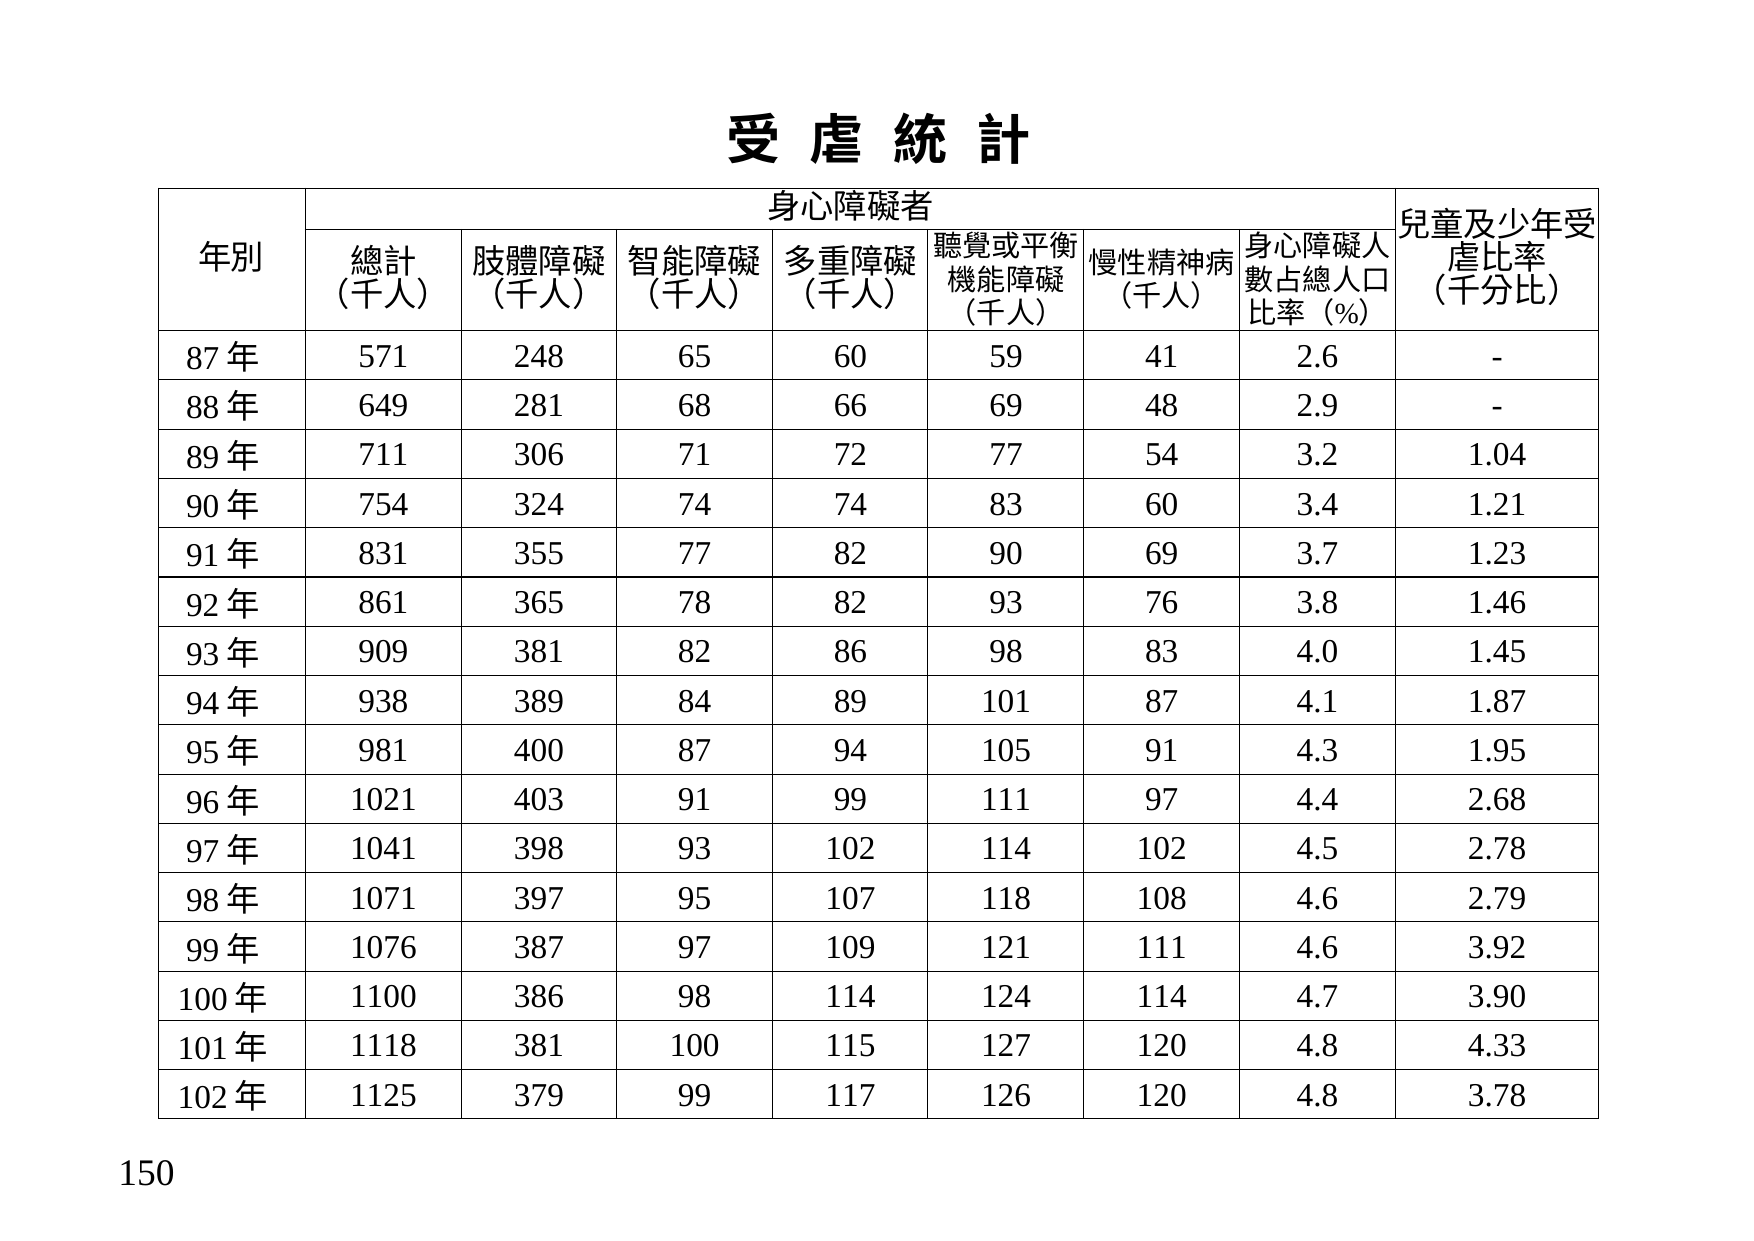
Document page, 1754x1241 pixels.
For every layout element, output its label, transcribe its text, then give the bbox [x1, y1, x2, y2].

table_cell 84 [617, 676, 772, 724]
table_cell 365 [462, 578, 616, 626]
table_cell 83 [1084, 627, 1239, 675]
table_cell 總計 （千人） [306, 230, 461, 330]
table_cell 3.78 [1396, 1070, 1598, 1118]
table_cell 248 [462, 331, 616, 379]
table_cell 77 [617, 528, 772, 576]
table_cell 82 [617, 627, 772, 675]
table_cell 97 [617, 922, 772, 971]
table_cell 114 [1084, 972, 1239, 1020]
table_cell 831 [306, 528, 461, 576]
table_cell 身心障礙人數占總人口比率（%） [1240, 230, 1395, 330]
table_cell 96年 [159, 775, 305, 823]
table_cell 981 [306, 725, 461, 773]
table_cell 2.9 [1240, 380, 1395, 428]
table_cell 121 [928, 922, 1083, 971]
table_cell 3.2 [1240, 430, 1395, 478]
table_cell 127 [928, 1021, 1083, 1069]
table_cell 74 [617, 479, 772, 527]
table_cell - [1396, 380, 1598, 428]
table_cell 82 [773, 528, 927, 576]
table_cell 92年 [159, 578, 305, 626]
table_cell 1.46 [1396, 578, 1598, 626]
table_cell 93 [928, 578, 1083, 626]
table_cell 98年 [159, 873, 305, 921]
table_cell 1.21 [1396, 479, 1598, 527]
table_header 兒童及少年受虐比率 （千分比） [1396, 189, 1598, 330]
table_cell 102 [1084, 824, 1239, 872]
table_cell 89 [773, 676, 927, 724]
table_cell 4.33 [1396, 1021, 1598, 1069]
table_cell 649 [306, 380, 461, 428]
table_cell 2.79 [1396, 873, 1598, 921]
table_cell 88年 [159, 380, 305, 428]
table_cell 3.8 [1240, 578, 1395, 626]
table_cell 3.4 [1240, 479, 1395, 527]
table_cell 2.6 [1240, 331, 1395, 379]
table_cell 95 [617, 873, 772, 921]
table_cell 聽覺或平衡機能障礙（千人） [928, 230, 1083, 330]
table_cell 86 [773, 627, 927, 675]
table_cell 95年 [159, 725, 305, 773]
table_cell 107 [773, 873, 927, 921]
table_cell 99 [773, 775, 927, 823]
table_cell 120 [1084, 1021, 1239, 1069]
table_cell 99年 [159, 922, 305, 971]
table_cell 2.68 [1396, 775, 1598, 823]
table_cell 101 [928, 676, 1083, 724]
table_cell 126 [928, 1070, 1083, 1118]
table_cell 114 [773, 972, 927, 1020]
table_cell 381 [462, 1021, 616, 1069]
table_cell 77 [928, 430, 1083, 478]
table_cell 91年 [159, 528, 305, 576]
table_cell 93年 [159, 627, 305, 675]
table_cell 108 [1084, 873, 1239, 921]
table_cell 861 [306, 578, 461, 626]
table_cell 94 [773, 725, 927, 773]
table_cell 72 [773, 430, 927, 478]
table_cell 97 [1084, 775, 1239, 823]
table_cell 4.8 [1240, 1021, 1395, 1069]
table_cell 324 [462, 479, 616, 527]
table_cell 1021 [306, 775, 461, 823]
table_cell 120 [1084, 1070, 1239, 1118]
table_cell 98 [617, 972, 772, 1020]
table_cell 4.5 [1240, 824, 1395, 872]
table_cell 100 [617, 1021, 772, 1069]
table_cell 1.95 [1396, 725, 1598, 773]
table_cell 69 [1084, 528, 1239, 576]
table_cell 66 [773, 380, 927, 428]
table_cell 76 [1084, 578, 1239, 626]
table_cell 381 [462, 627, 616, 675]
table_cell 98 [928, 627, 1083, 675]
table_cell 1125 [306, 1070, 461, 1118]
table_cell 4.1 [1240, 676, 1395, 724]
table_cell 2.78 [1396, 824, 1598, 872]
table_cell 1071 [306, 873, 461, 921]
table_cell 多重障礙（千人） [773, 230, 927, 330]
table_cell 571 [306, 331, 461, 379]
table_cell 102年 [159, 1070, 305, 1118]
table_cell 71 [617, 430, 772, 478]
table_cell 99 [617, 1070, 772, 1118]
table_cell 1.87 [1396, 676, 1598, 724]
table_cell 82 [773, 578, 927, 626]
table_cell 306 [462, 430, 616, 478]
text 受虐統計 [128, 63, 1628, 188]
table_cell 118 [928, 873, 1083, 921]
table_cell 4.3 [1240, 725, 1395, 773]
table_cell 78 [617, 578, 772, 626]
table_cell 69 [928, 380, 1083, 428]
table_cell 3.7 [1240, 528, 1395, 576]
table_cell 91 [1084, 725, 1239, 773]
table_cell 68 [617, 380, 772, 428]
table_cell 91 [617, 775, 772, 823]
table_cell 117 [773, 1070, 927, 1118]
table_cell 105 [928, 725, 1083, 773]
table_cell 87年 [159, 331, 305, 379]
table_cell 4.6 [1240, 922, 1395, 971]
table_cell 3.92 [1396, 922, 1598, 971]
table_cell 938 [306, 676, 461, 724]
table_cell 403 [462, 775, 616, 823]
table_cell 124 [928, 972, 1083, 1020]
table_cell 89年 [159, 430, 305, 478]
table_cell 754 [306, 479, 461, 527]
table_cell 281 [462, 380, 616, 428]
table_cell 83 [928, 479, 1083, 527]
table_cell 60 [1084, 479, 1239, 527]
table_cell 389 [462, 676, 616, 724]
table_cell 54 [1084, 430, 1239, 478]
table_cell 111 [928, 775, 1083, 823]
table_header 身心障礙者 [306, 189, 1395, 229]
table_cell 4.8 [1240, 1070, 1395, 1118]
table_cell 41 [1084, 331, 1239, 379]
table_cell 94年 [159, 676, 305, 724]
table_cell 1.45 [1396, 627, 1598, 675]
table_cell 肢體障礙 （千人） [462, 230, 616, 330]
table_cell 87 [1084, 676, 1239, 724]
table_cell 4.0 [1240, 627, 1395, 675]
table_cell 74 [773, 479, 927, 527]
table_cell 1.23 [1396, 528, 1598, 576]
table_cell 397 [462, 873, 616, 921]
table_cell 400 [462, 725, 616, 773]
table_cell 智能障礙（千人） [617, 230, 772, 330]
table_cell 59 [928, 331, 1083, 379]
table_cell 115 [773, 1021, 927, 1069]
table_cell 101年 [159, 1021, 305, 1069]
table_cell 398 [462, 824, 616, 872]
table_cell 109 [773, 922, 927, 971]
table_cell 4.6 [1240, 873, 1395, 921]
table_cell 1076 [306, 922, 461, 971]
table_cell 1.04 [1396, 430, 1598, 478]
table_cell 114 [928, 824, 1083, 872]
table_cell - [1396, 331, 1598, 379]
table_cell 1100 [306, 972, 461, 1020]
table_cell 909 [306, 627, 461, 675]
table_cell 93 [617, 824, 772, 872]
table_cell 711 [306, 430, 461, 478]
table_cell 90年 [159, 479, 305, 527]
table_cell 1118 [306, 1021, 461, 1069]
table_header 年別 [159, 189, 305, 330]
table_cell 60 [773, 331, 927, 379]
table_cell 87 [617, 725, 772, 773]
table_cell 90 [928, 528, 1083, 576]
table_cell 387 [462, 922, 616, 971]
table_cell 100年 [159, 972, 305, 1020]
table_cell 97年 [159, 824, 305, 872]
table_cell 355 [462, 528, 616, 576]
table_cell 379 [462, 1070, 616, 1118]
table_cell 3.90 [1396, 972, 1598, 1020]
table_cell 111 [1084, 922, 1239, 971]
table_cell 386 [462, 972, 616, 1020]
table_cell 48 [1084, 380, 1239, 428]
table_cell 1041 [306, 824, 461, 872]
table_cell 4.7 [1240, 972, 1395, 1020]
table_cell 4.4 [1240, 775, 1395, 823]
table_cell 慢性精神病（千人） [1084, 230, 1239, 330]
table_cell 65 [617, 331, 772, 379]
table_cell 102 [773, 824, 927, 872]
